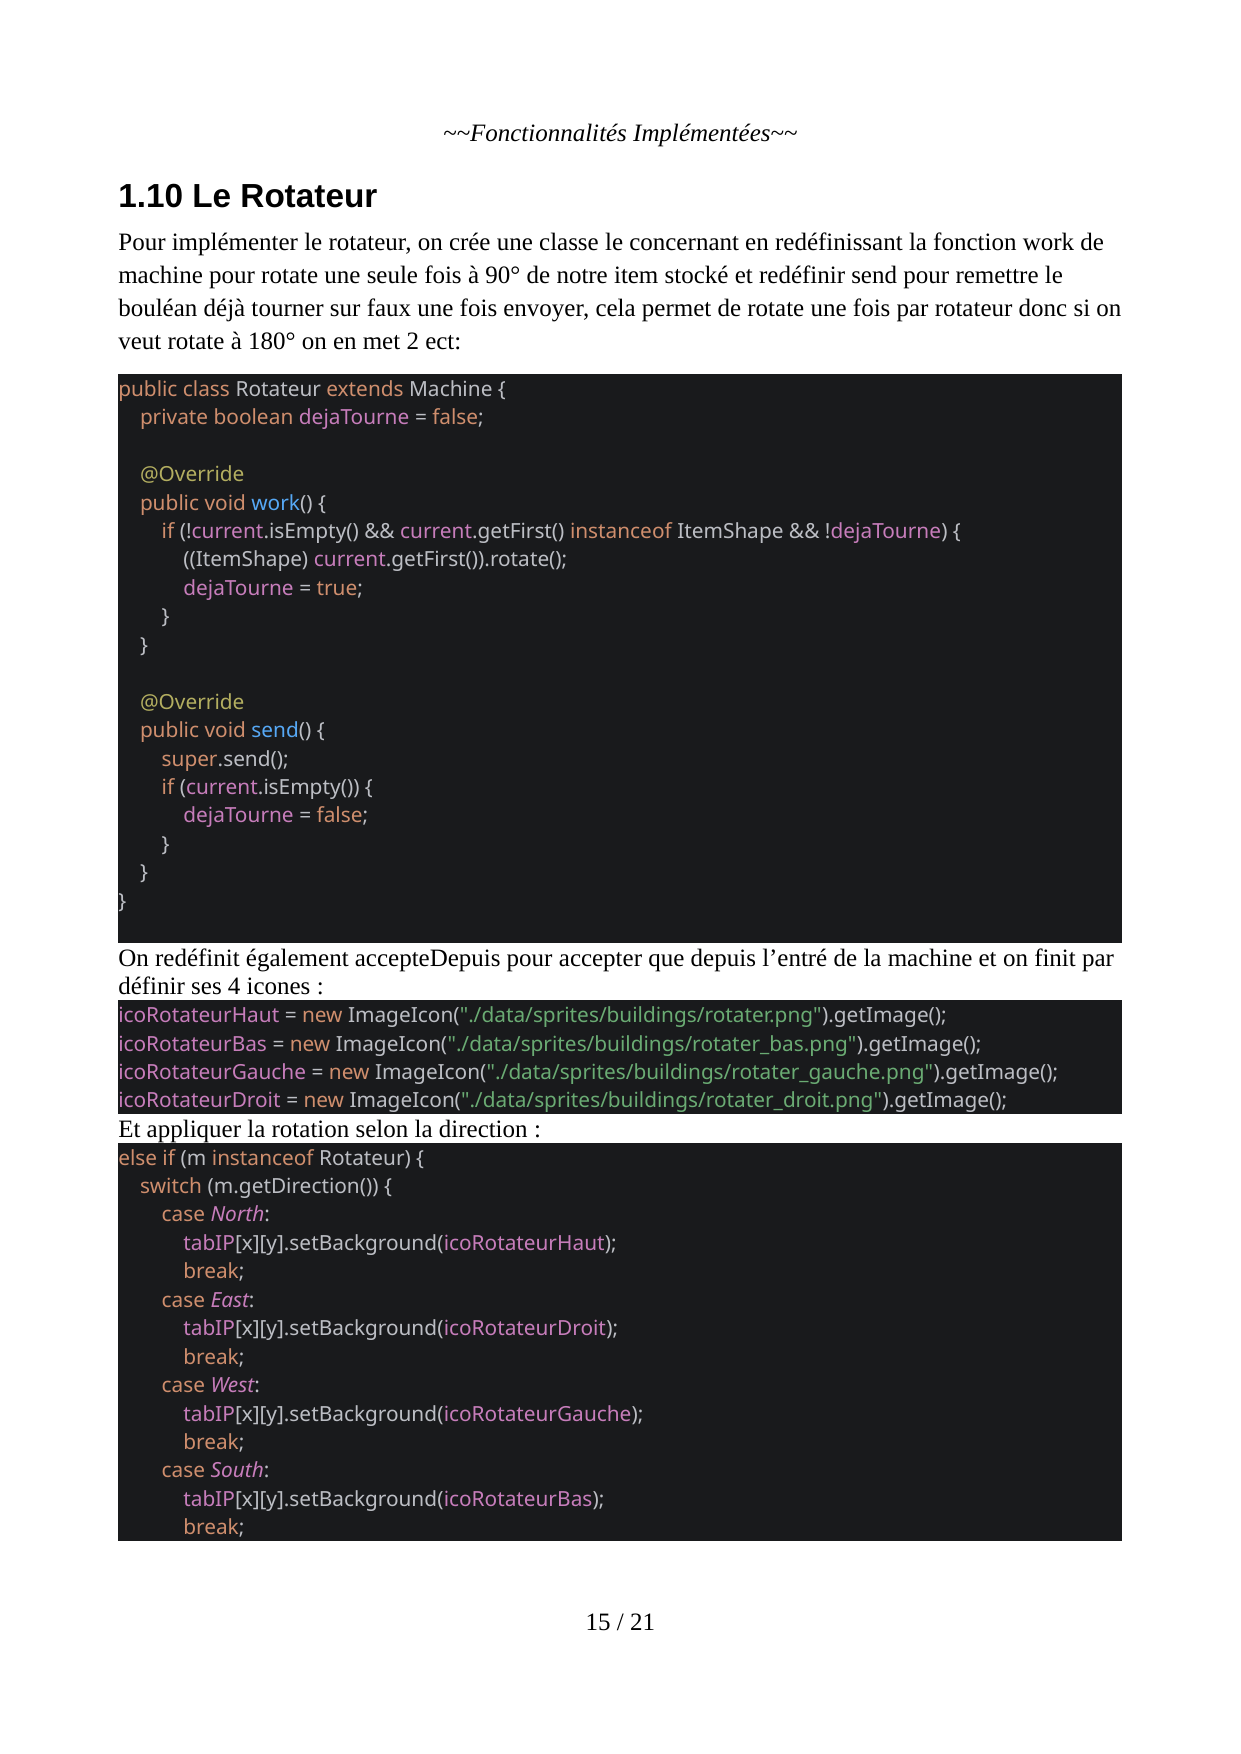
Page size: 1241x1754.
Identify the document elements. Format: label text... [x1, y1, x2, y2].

subtitle Le Rotateur [118, 176, 1122, 215]
text Pour implémenter le rotateur, on crée une classe le concernant en redéfinissant la fonction work de machine pour rotate une seule fois à 90° de notre item stocké et redéfinir send pour remettre le bouléan déjà tourner sur faux une fois envoyer, cela permet de rotate une fois par rotateur donc si on veut rotate à 180° on en met 2 ect: [118, 227, 1122, 355]
text On redéfinit également accepteDepuis pour accepter que depuis l’entré de la machine et on finit par définir ses 4 icones : [118, 943, 1122, 1000]
text Et appliquer la rotation selon la direction : [118, 1114, 1122, 1143]
text public class Rotateur extends Machine { private boolean dejaTourne = false; @Override public void work() { if (!current.isEmpty() && current.getFirst() instanceof ItemShape && !dejaTourne) { ((ItemShape) current.getFirst()).rotate(); dejaTourne = true; } } @Override public void send() { super.send(); if (current.isEmpty()) { dejaTourne = false; } } } [118, 374, 1122, 914]
text icoRotateurHaut = new ImageIcon("./data/sprites/buildings/rotater.png").getImage(); icoRotateurBas = new ImageIcon("./data/sprites/buildings/rotater_bas.png").getImage(); icoRotateurGauche = new ImageIcon("./data/sprites/buildings/rotater_gauche.png").getImage(); icoRotateurDroit = new ImageIcon("./data/sprites/buildings/rotater_droit.png").getImage(); [118, 1000, 1122, 1114]
text else if (m instanceof Rotateur) { switch (m.getDirection()) { case North: tabIP[x][y].setBackground(icoRotateurHaut); break; case East: tabIP[x][y].setBackground(icoRotateurDroit); break; case West: tabIP[x][y].setBackground(icoRotateurGauche); break; case South: tabIP[x][y].setBackground(icoRotateurBas); break; [118, 1143, 1122, 1541]
